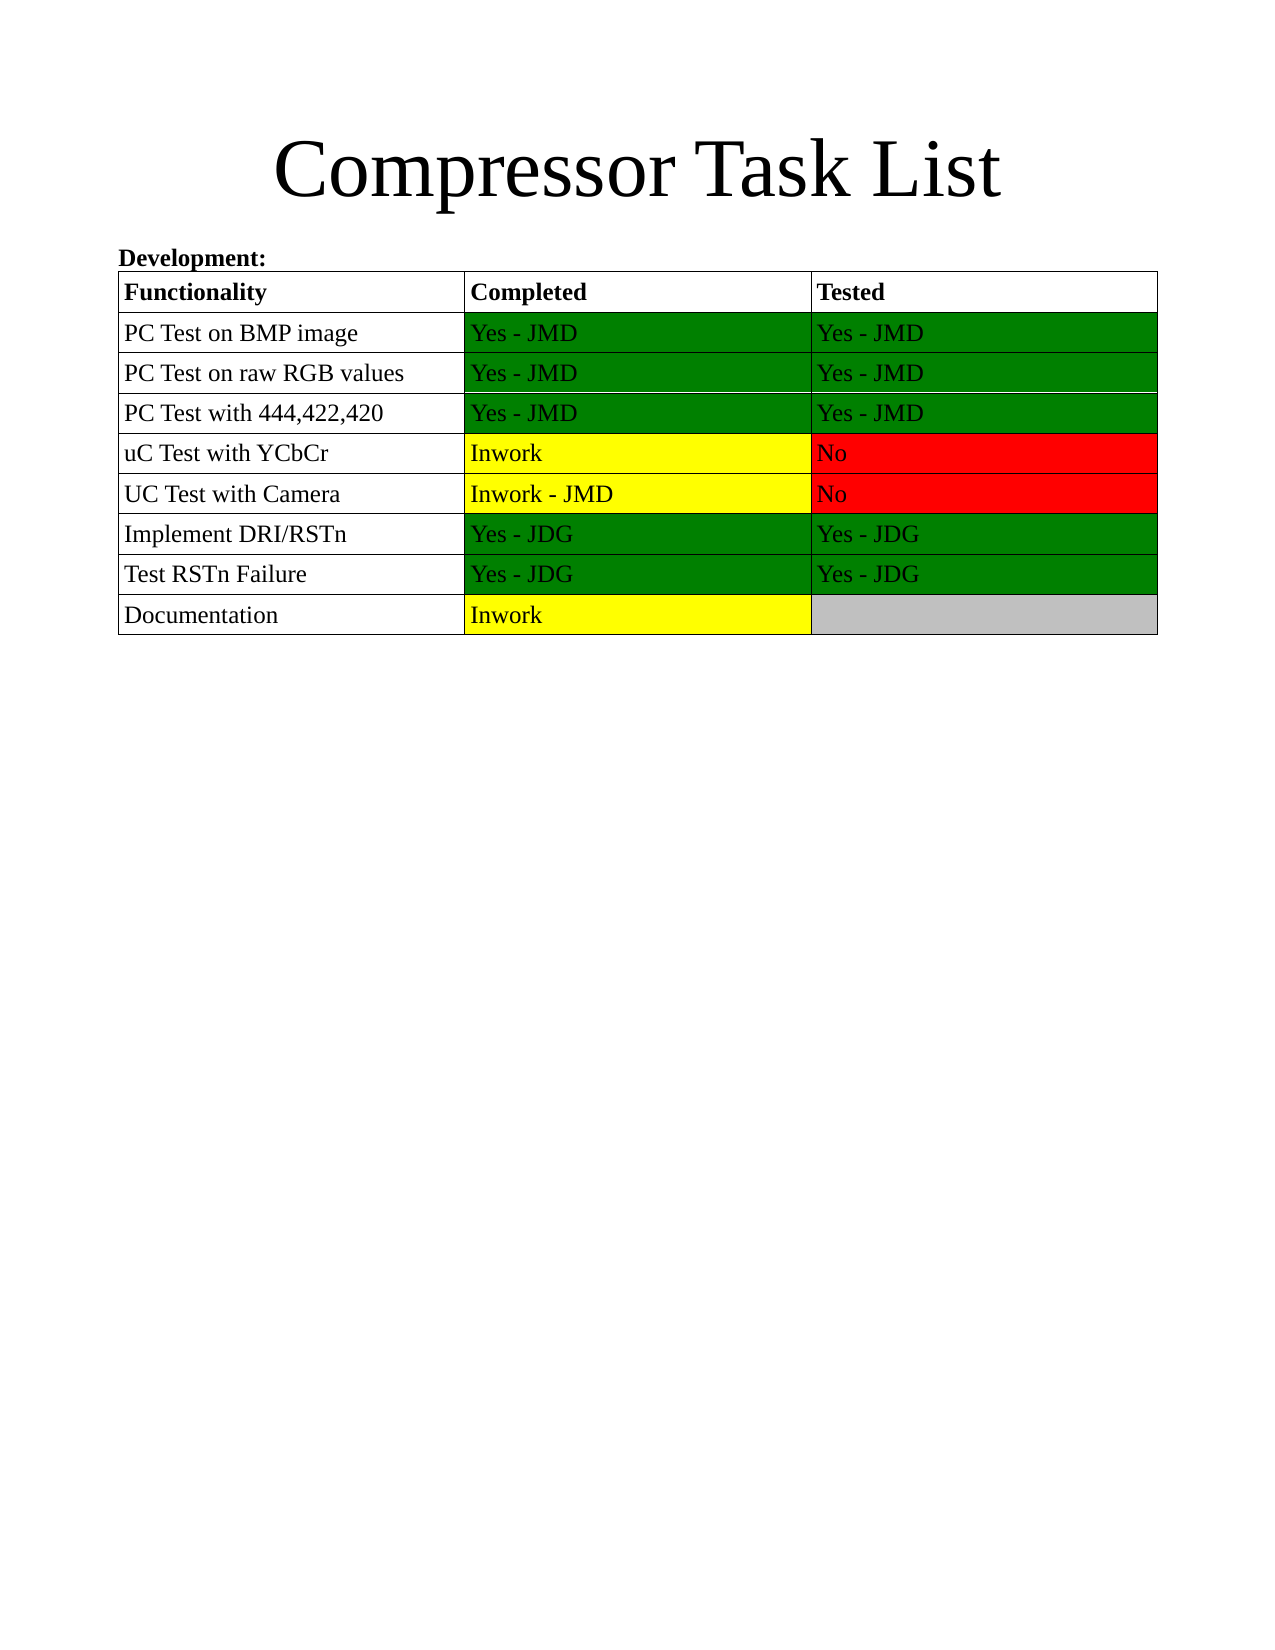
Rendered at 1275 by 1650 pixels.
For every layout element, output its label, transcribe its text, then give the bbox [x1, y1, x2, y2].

table_cell No [812, 434, 1157, 473]
table_cell Yes - JMD [465, 313, 811, 352]
table_cell Yes - JDG [465, 514, 811, 554]
table_cell Yes - JMD [465, 353, 811, 392]
table_cell Inwork [465, 434, 811, 473]
table_header Completed [465, 272, 811, 312]
table_cell Yes - JDG [465, 555, 811, 594]
table_cell Test RSTn Failure [119, 555, 464, 594]
table_cell Implement DRI/RSTn [119, 514, 464, 554]
table_cell Inwork - JMD [465, 474, 811, 513]
text Development: [118, 243, 1157, 271]
table_cell Yes - JDG [812, 514, 1157, 554]
table_cell No [812, 474, 1157, 513]
table_cell PC Test on raw RGB values [119, 353, 464, 392]
table_cell Inwork [465, 595, 811, 634]
table_cell PC Test with 444,422,420 [119, 394, 464, 433]
table_cell uC Test with YCbCr [119, 434, 464, 473]
table_cell Yes - JDG [812, 555, 1157, 594]
table_cell Yes - JMD [812, 394, 1157, 433]
table_cell Yes - JMD [812, 353, 1157, 392]
table_cell PC Test on BMP image [119, 313, 464, 352]
table_header Functionality [119, 272, 464, 312]
table_cell [812, 595, 1157, 634]
table_header Tested [812, 272, 1157, 312]
table_cell Yes - JMD [812, 313, 1157, 352]
table_cell Documentation [119, 595, 464, 634]
text Compressor Task List [118, 118, 1157, 214]
table_cell UC Test with Camera [119, 474, 464, 513]
table_cell Yes - JMD [465, 394, 811, 433]
